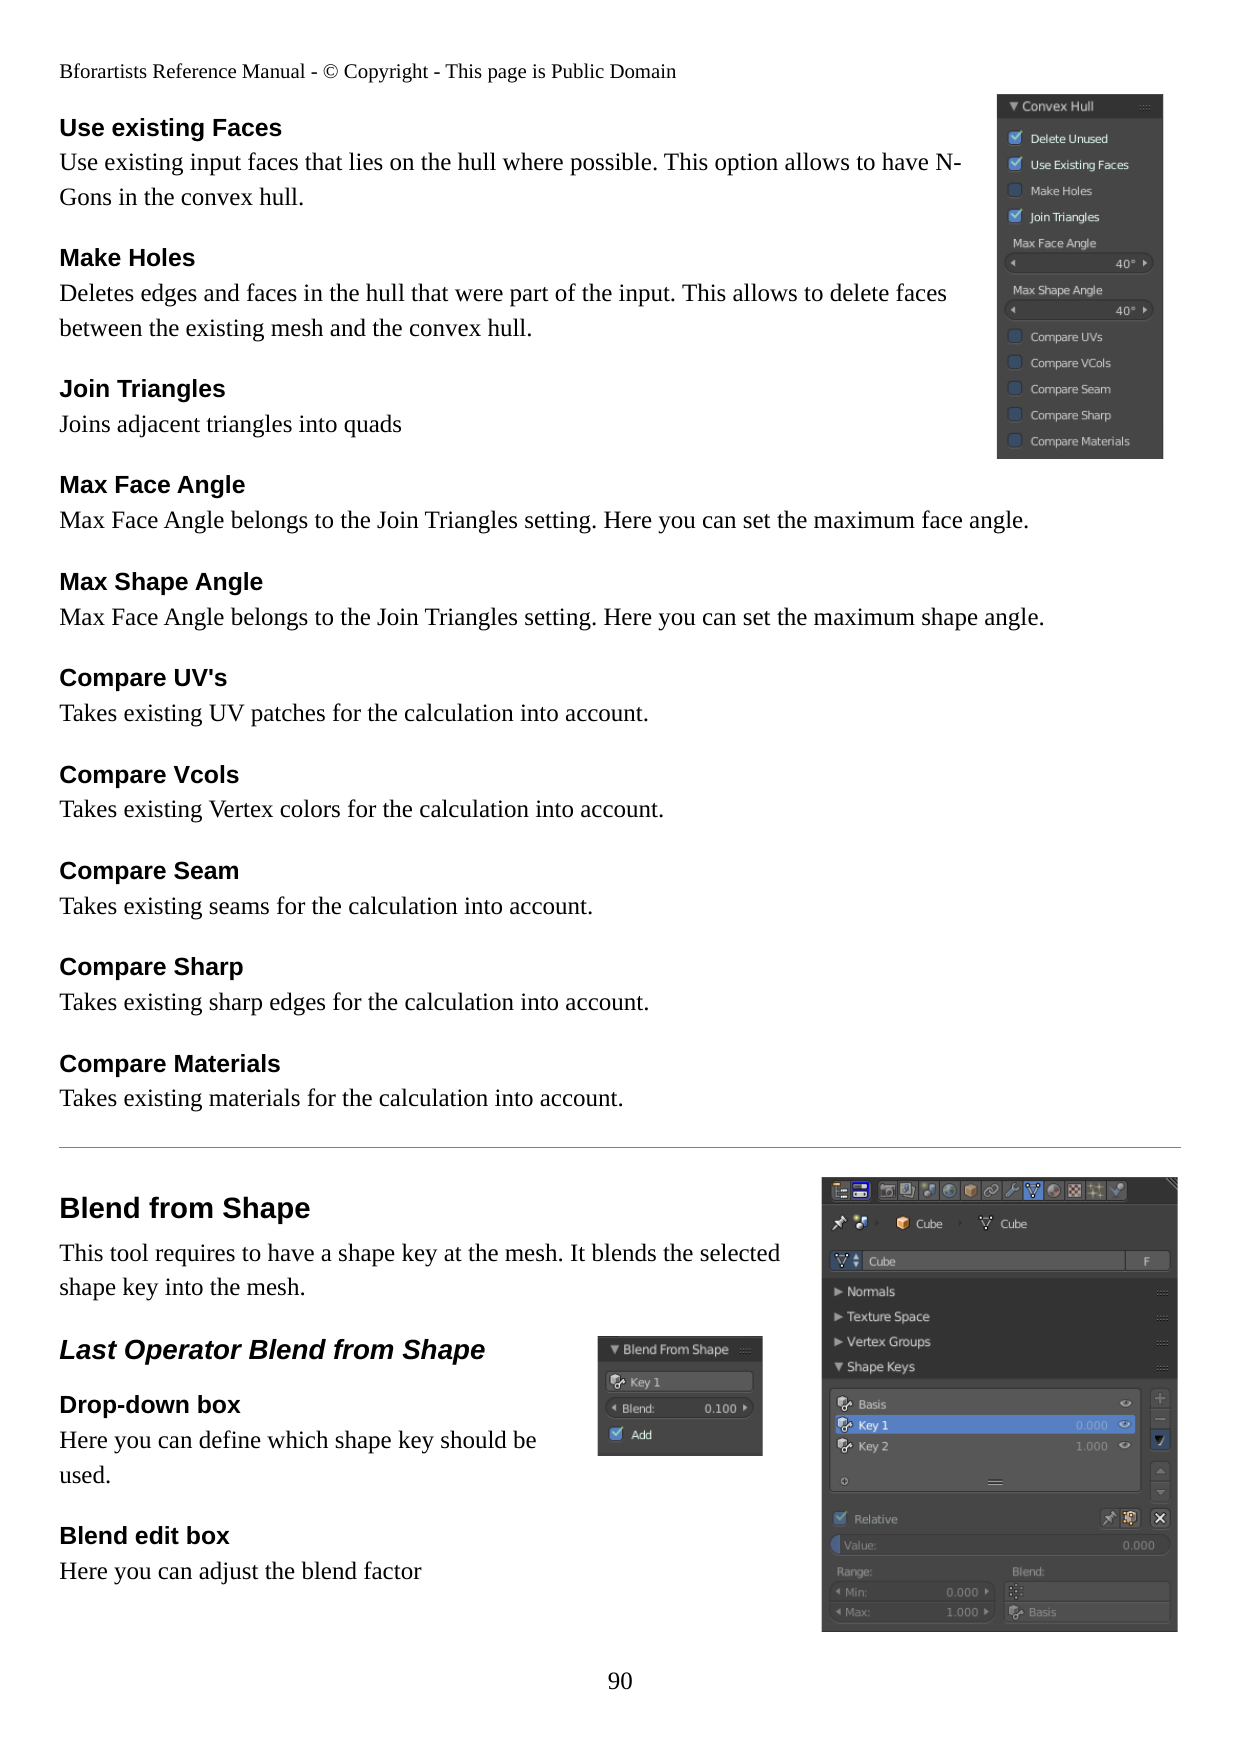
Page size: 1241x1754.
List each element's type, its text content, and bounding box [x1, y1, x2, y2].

text Max Face Angle belongs to the Join Triangles setting. Here you can set the maximum face angle. [59, 505, 1181, 534]
subtitle Compare Materials [59, 1049, 1181, 1077]
subtitle Last Operator Blend from Shape [59, 1334, 821, 1366]
text Takes existing Vertex colors for the calculation into account. [59, 794, 1181, 823]
subtitle Blend edit box [59, 1521, 821, 1550]
subtitle Use existing Faces [59, 113, 996, 141]
text Joins adjacent triangles into quads [59, 409, 996, 438]
text Deletes edges and faces in the hull that were part of the input. This allows to delete faces between the existing mesh and the convex hull. [59, 278, 996, 341]
subtitle Drop-down box [59, 1391, 597, 1419]
subtitle Compare Sharp [59, 952, 1181, 981]
text This tool requires to have a shape key at the mesh. It blends the selected shape key into the mesh. [59, 1238, 821, 1301]
text Here you can define which shape key should be used. [59, 1425, 821, 1488]
subtitle Blend from Shape [59, 1191, 821, 1225]
text Here you can adjust the blend factor [59, 1556, 821, 1585]
subtitle [1164, 374, 1181, 403]
subtitle Join Triangles [59, 374, 996, 403]
text Takes existing materials for the calculation into account. [59, 1083, 1181, 1112]
subtitle Compare Seam [59, 856, 1181, 884]
text Takes existing seams for the calculation into account. [59, 891, 1181, 919]
subtitle [763, 1391, 821, 1419]
picture [821, 1177, 1178, 1632]
text Takes existing sharp edges for the calculation into account. [59, 987, 1181, 1016]
subtitle Max Face Angle [59, 471, 1181, 499]
subtitle [1164, 243, 1181, 272]
subtitle [1164, 113, 1181, 141]
text Takes existing UV patches for the calculation into account. [59, 698, 1181, 727]
subtitle Make Holes [59, 243, 996, 272]
picture [996, 94, 1164, 459]
subtitle Compare Vcols [59, 760, 1181, 788]
subtitle Max Shape Angle [59, 567, 1181, 596]
text Use existing input faces that lies on the hull where possible. This option allows to have N-Gons in the convex hull. [59, 147, 996, 211]
picture [597, 1336, 763, 1456]
subtitle Compare UV's [59, 663, 1181, 692]
text Max Face Angle belongs to the Join Triangles setting. Here you can set the maximum shape angle. [59, 602, 1181, 631]
